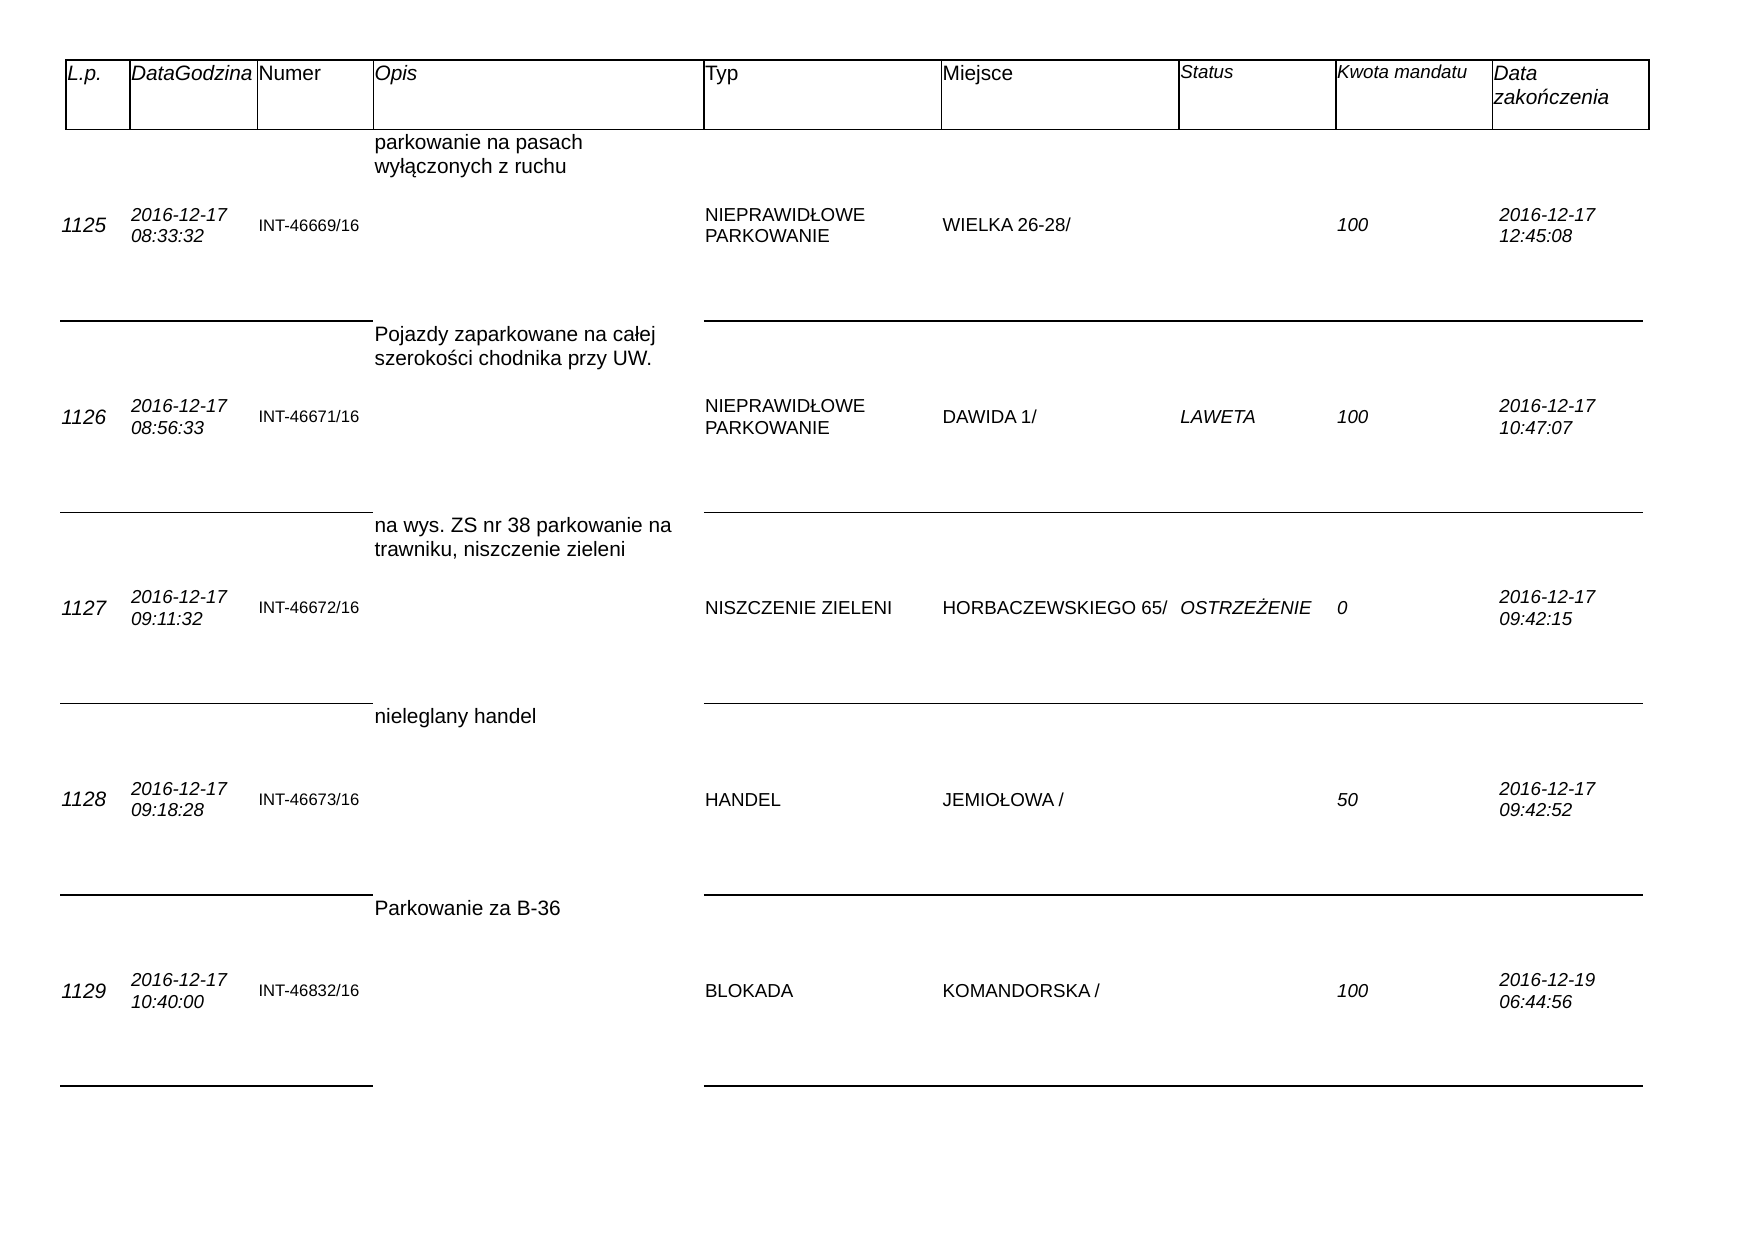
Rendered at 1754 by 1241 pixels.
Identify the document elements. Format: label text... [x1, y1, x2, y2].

table_cell 1129 [60, 896, 130, 1085]
table_cell 2016-12-17 09:11:32 [130, 513, 257, 703]
table_header Miejsce [942, 61, 1178, 129]
table_cell BLOKADA [704, 896, 941, 1085]
table_cell NIEPRAWIDŁOWE PARKOWANIE [704, 130, 941, 320]
table_cell INT-46832/16 [257, 896, 373, 1085]
table_cell WIELKA 26-28/ [941, 130, 1179, 320]
table_cell 100 [1336, 130, 1498, 320]
table_cell 2016-12-17 12:45:08 [1498, 130, 1643, 320]
table_cell 2016-12-17 10:40:00 [130, 896, 257, 1085]
table_cell 100 [1336, 322, 1498, 511]
table_cell 2016-12-17 09:18:28 [130, 704, 257, 894]
table_header DataGodzina [131, 61, 257, 129]
table_cell [1179, 704, 1336, 894]
table_cell 1127 [60, 513, 130, 703]
table_cell 2016-12-17 09:42:15 [1498, 513, 1643, 703]
table_cell 1126 [60, 322, 130, 511]
table_cell nieleglany handel [373, 703, 704, 894]
table_header Numer [258, 61, 373, 129]
table_cell [1179, 896, 1336, 1085]
table_cell [1643, 703, 1649, 894]
table_cell na wys. ZS nr 38 parkowanie na trawniku, niszczenie zieleni [373, 511, 704, 703]
table_cell [1643, 320, 1649, 511]
table_header Data zakończenia [1493, 61, 1648, 129]
table_cell KOMANDORSKA / [941, 896, 1179, 1085]
table_cell INT-46672/16 [257, 513, 373, 703]
table_cell INT-46671/16 [257, 322, 373, 511]
table_cell NIEPRAWIDŁOWE PARKOWANIE [704, 322, 941, 511]
table_cell HORBACZEWSKIEGO 65/ [941, 513, 1179, 703]
table_cell [1643, 130, 1649, 320]
table_cell 2016-12-17 08:56:33 [130, 322, 257, 511]
table_cell [1643, 511, 1649, 703]
table_header [60, 59, 65, 129]
table_cell INT-46669/16 [257, 130, 373, 320]
table_cell HANDEL [704, 704, 941, 894]
table_cell 1128 [60, 704, 130, 894]
table_cell 1125 [60, 129, 130, 320]
table_cell JEMIOŁOWA / [941, 704, 1179, 894]
table_cell 0 [1336, 513, 1498, 703]
table_cell [1179, 130, 1336, 320]
table_cell 2016-12-17 09:42:52 [1498, 704, 1643, 894]
table_header Status [1180, 61, 1335, 129]
table_cell NISZCZENIE ZIELENI [704, 513, 941, 703]
table_cell INT-46673/16 [257, 704, 373, 894]
table_cell 100 [1336, 896, 1498, 1085]
table_cell parkowanie na pasach wyłączonych z ruchu [373, 130, 704, 320]
table_cell 2016-12-19 06:44:56 [1498, 896, 1643, 1085]
table_cell LAWETA [1179, 322, 1336, 511]
table_cell OSTRZEŻENIE [1179, 513, 1336, 703]
table_header Opis [374, 61, 703, 129]
table_header Typ [705, 61, 941, 129]
table_cell Parkowanie za B-36 [373, 894, 704, 1085]
table_cell 2016-12-17 08:33:32 [130, 130, 257, 320]
table_cell DAWIDA 1/ [941, 322, 1179, 511]
table_header Kwota mandatu [1337, 61, 1492, 129]
table_cell [1643, 894, 1649, 1085]
table_cell 50 [1336, 704, 1498, 894]
table_cell Pojazdy zaparkowane na całej szerokości chodnika przy UW. [373, 320, 704, 511]
table_cell 2016-12-17 10:47:07 [1498, 322, 1643, 511]
table_header L.p. [67, 61, 129, 129]
